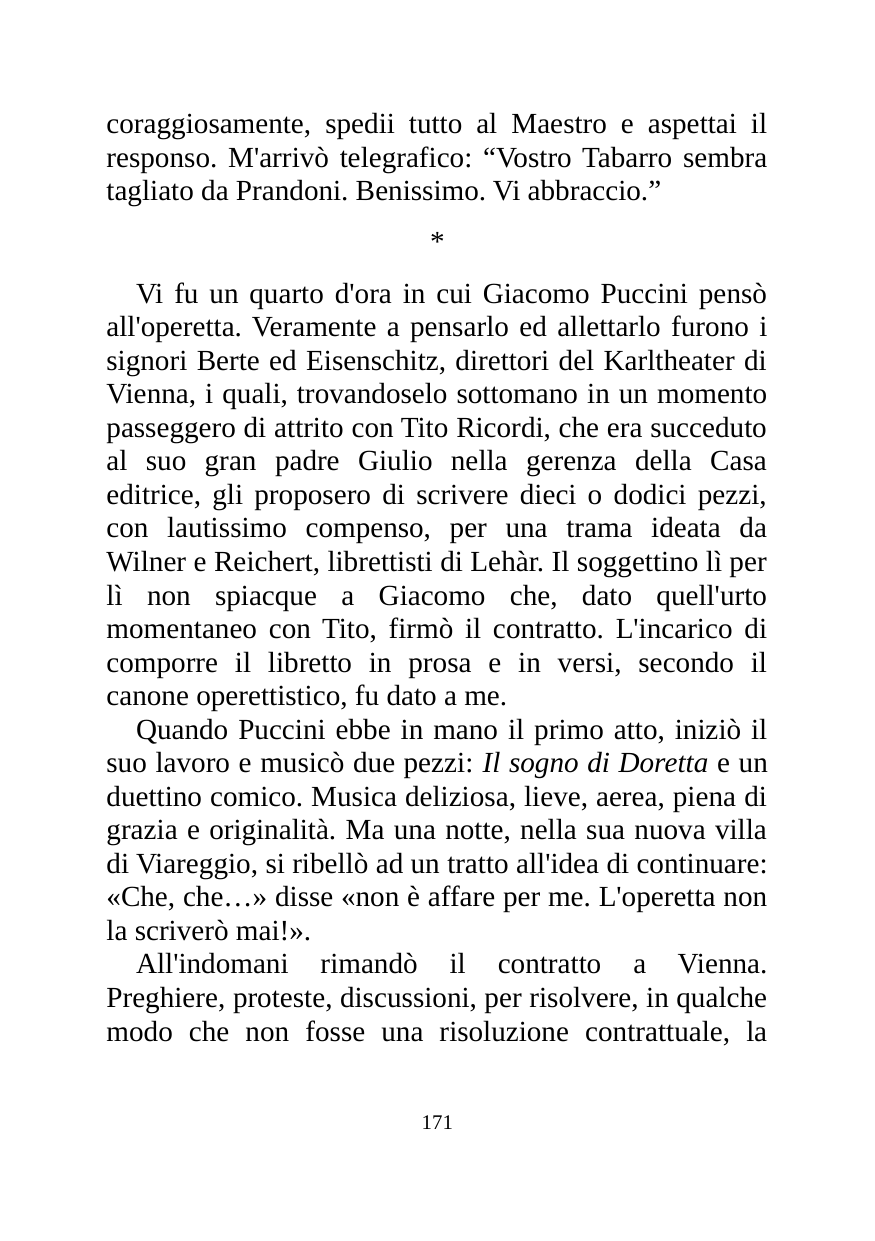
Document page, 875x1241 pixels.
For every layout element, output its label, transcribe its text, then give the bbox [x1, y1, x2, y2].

text coraggiosamente, spedii tutto al Maestro e aspettai il responso. M'arrivò telegrafico: “Vostro Tabarro sembra tagliato da Prandoni. Benissimo. Vi abbraccio.” [106, 106, 768, 207]
text Vi fu un quarto d'ora in cui Giacomo Puccini pensò all'operetta. Veramente a pensarlo ed allettarlo furono i signori Berte ed Eisenschitz, direttori del Karltheater di Vienna, i quali, trovandoselo sottomano in un momento passeggero di attrito con Tito Ricordi, che era succeduto al suo gran padre Giulio nella gerenza della Casa editrice, gli proposero di scrivere dieci o dodici pezzi, con lautissimo compenso, per una trama ideata da Wilner e Reichert, librettisti di Lehàr. Il soggettino lì per lì non spiacque a Giacomo che, dato quell'urto momentaneo con Tito, firmò il contratto. L'incarico di comporre il libretto in prosa e in versi, secondo il canone operettistico, fu dato a me. [106, 276, 768, 712]
text * [106, 224, 768, 258]
text Quando Puccini ebbe in mano il primo atto, iniziò il suo lavoro e musicò due pezzi: Il sogno di Doretta e un duettino comico. Musica deliziosa, lieve, aerea, piena di grazia e originalità. Ma una notte, nella sua nuova villa di Viareggio, si ribellò ad un tratto all'idea di continuare: «Che, che…» disse «non è affare per me. L'operetta non la scriverò mai!». [106, 712, 768, 947]
text All'indomani rimandò il contratto a Vienna. Preghiere, proteste, discussioni, per risolvere, in qualche modo che non fosse una risoluzione contrattuale, la [106, 947, 768, 1047]
